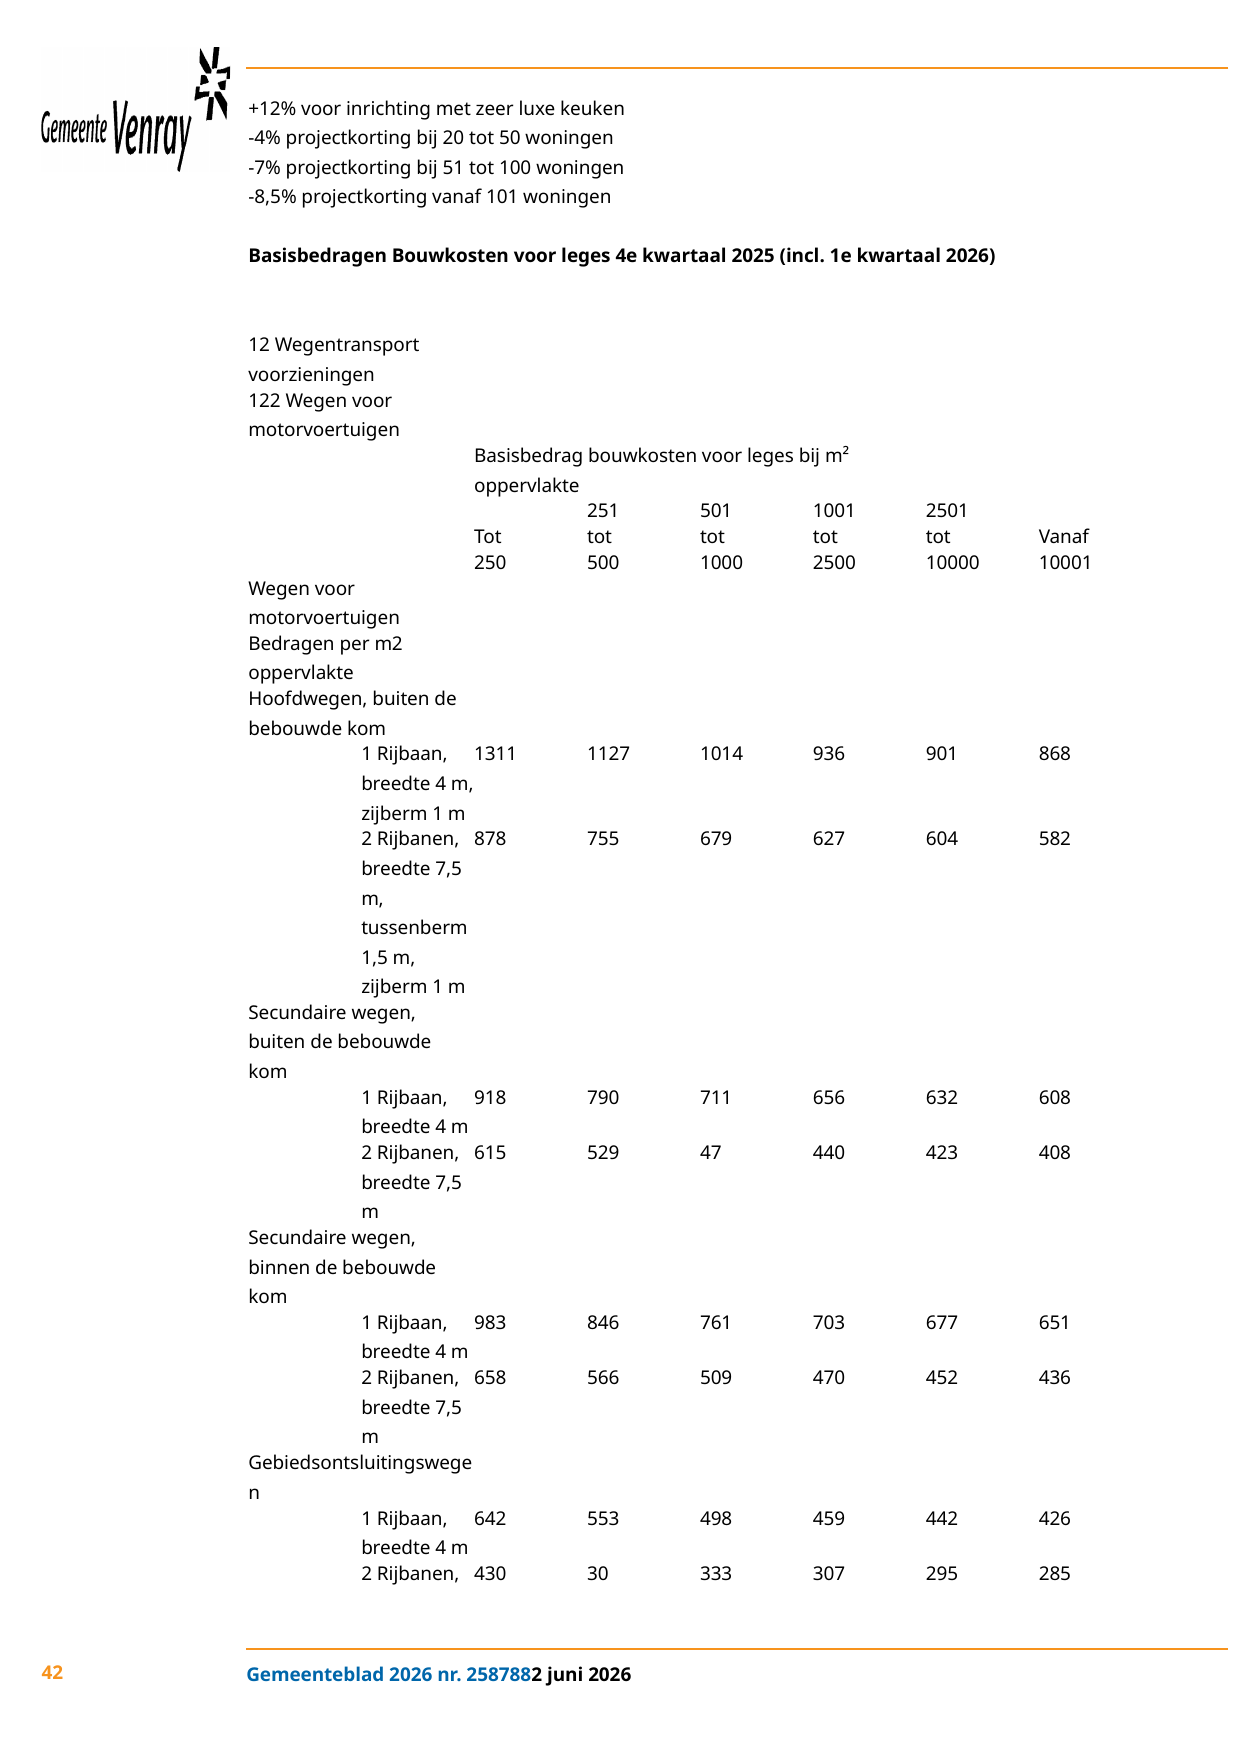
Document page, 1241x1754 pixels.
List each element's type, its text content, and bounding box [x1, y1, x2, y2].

table_cell Wegen voor motorvoertuigen [248, 575, 474, 630]
table_cell [813, 1449, 926, 1505]
table_cell [474, 630, 587, 685]
table_header [813, 332, 926, 387]
table_cell 1 Rijbaan, breedte 4 m [361, 1505, 474, 1560]
table_header 12 Wegentransport voorzieningen [248, 332, 474, 387]
text Basisbedragen Bouwkosten voor leges 4e kwartaal 2025 (incl. 1e kwartaal 2026) [248, 243, 1152, 268]
table_cell [474, 575, 587, 630]
table_cell 918 [474, 1084, 587, 1139]
table_cell 285 [1039, 1560, 1152, 1586]
table_cell 2 Rijbanen, [361, 1560, 474, 1586]
table_cell [248, 1084, 361, 1139]
table_cell 47 [700, 1139, 813, 1224]
table_cell Basisbedrag bouwkosten voor leges bij m² oppervlakte [474, 442, 926, 497]
table_cell 868 [1039, 741, 1152, 826]
table_cell 436 [1039, 1365, 1152, 1449]
table_cell 250 [474, 549, 587, 575]
table_cell [587, 685, 700, 741]
table_cell [474, 498, 587, 523]
table_cell 1 Rijbaan, breedte 4 m [361, 1309, 474, 1364]
table_cell 553 [587, 1505, 700, 1560]
table_cell 608 [1039, 1084, 1152, 1139]
table_cell [248, 741, 361, 826]
table_cell tot [926, 523, 1038, 549]
table_cell 936 [813, 741, 926, 826]
table_cell 529 [587, 1139, 700, 1224]
table_cell Gebiedsontsluitingswegen [248, 1449, 474, 1505]
table_header [700, 332, 813, 387]
table_cell tot [587, 523, 700, 549]
table_cell 632 [926, 1084, 1038, 1139]
table_cell [587, 387, 700, 442]
table_cell [474, 999, 587, 1084]
table_cell [1039, 1449, 1152, 1505]
table_cell 679 [700, 826, 813, 999]
table_cell [474, 1449, 587, 1505]
table_cell [587, 630, 700, 685]
table_cell 658 [474, 1365, 587, 1449]
table_cell [1039, 630, 1152, 685]
table_header [474, 332, 587, 387]
table_cell [813, 575, 926, 630]
table_cell 566 [587, 1365, 700, 1449]
table_cell [1039, 685, 1152, 741]
table_cell 452 [926, 1365, 1038, 1449]
table_cell [926, 630, 1038, 685]
table_cell [926, 1449, 1038, 1505]
table_cell 615 [474, 1139, 587, 1224]
table_cell Bedragen per m2 oppervlakte [248, 630, 474, 685]
table_cell 582 [1039, 826, 1152, 999]
table_cell [1039, 575, 1152, 630]
table_cell 1000 [700, 549, 813, 575]
table_cell 703 [813, 1309, 926, 1364]
table_cell 509 [700, 1365, 813, 1449]
table_cell 2 Rijbanen, breedte 7,5 m [361, 1365, 474, 1449]
table_cell 901 [926, 741, 1038, 826]
table_cell [926, 999, 1038, 1084]
table_cell [700, 387, 813, 442]
table_cell 983 [474, 1309, 587, 1364]
table_cell 1 Rijbaan, breedte 4 m, zijberm 1 m [361, 741, 474, 826]
table_cell 307 [813, 1560, 926, 1586]
table_cell 604 [926, 826, 1038, 999]
table_cell [813, 685, 926, 741]
table_cell Hoofdwegen, buiten de bebouwde kom [248, 685, 474, 741]
text -4% projectkorting bij 20 tot 50 woningen [248, 124, 1152, 150]
table_cell [926, 442, 1038, 497]
table_cell [474, 387, 587, 442]
table_cell [926, 575, 1038, 630]
text +12% voor inrichting met zeer luxe keuken [248, 95, 1152, 121]
table_cell 30 [587, 1560, 700, 1586]
table_cell 677 [926, 1309, 1038, 1364]
table_cell [248, 549, 361, 575]
table_cell [361, 523, 474, 549]
table_cell [1039, 498, 1152, 523]
table_cell 10000 [926, 549, 1038, 575]
table_cell 1014 [700, 741, 813, 826]
table_cell 1001 [813, 498, 926, 523]
table_cell 651 [1039, 1309, 1152, 1364]
table_cell [813, 387, 926, 442]
table_cell [587, 1224, 700, 1309]
table_header [1039, 332, 1152, 387]
table_cell [1039, 1224, 1152, 1309]
table_cell [813, 999, 926, 1084]
table_cell 1 Rijbaan, breedte 4 m [361, 1084, 474, 1139]
table_cell [361, 498, 474, 523]
table_cell [1039, 442, 1152, 497]
table_cell 423 [926, 1139, 1038, 1224]
table_cell 251 [587, 498, 700, 523]
table_cell [587, 575, 700, 630]
table_cell 501 [700, 498, 813, 523]
table_cell 790 [587, 1084, 700, 1139]
table_cell [248, 1309, 361, 1364]
table_cell 430 [474, 1560, 587, 1586]
table_cell [248, 826, 361, 999]
table_cell 1127 [587, 741, 700, 826]
text -7% projectkorting bij 51 tot 100 woningen [248, 154, 1152, 180]
table_cell [813, 1224, 926, 1309]
table_cell 2500 [813, 549, 926, 575]
table_cell 846 [587, 1309, 700, 1364]
table_cell 2 Rijbanen, breedte 7,5 m [361, 1139, 474, 1224]
table_cell 295 [926, 1560, 1038, 1586]
table_cell [700, 1224, 813, 1309]
table_cell 656 [813, 1084, 926, 1139]
table_cell [700, 999, 813, 1084]
table_cell [926, 685, 1038, 741]
table_cell 408 [1039, 1139, 1152, 1224]
table_cell tot [813, 523, 926, 549]
table_cell Secundaire wegen, binnen de bebouwde kom [248, 1224, 474, 1309]
table_cell [248, 523, 361, 549]
table_cell [361, 549, 474, 575]
table_cell [700, 575, 813, 630]
table_cell 442 [926, 1505, 1038, 1560]
table_cell 1311 [474, 741, 587, 826]
table_cell [587, 999, 700, 1084]
table_cell 426 [1039, 1505, 1152, 1560]
table_cell 755 [587, 826, 700, 999]
table_cell 500 [587, 549, 700, 575]
table_cell [700, 1449, 813, 1505]
table_cell 498 [700, 1505, 813, 1560]
table_cell [700, 630, 813, 685]
table_cell [474, 685, 587, 741]
table_cell [926, 387, 1038, 442]
table_cell 2501 [926, 498, 1038, 523]
table_cell 470 [813, 1365, 926, 1449]
table_cell 10001 [1039, 549, 1152, 575]
table_cell 711 [700, 1084, 813, 1139]
table_cell 440 [813, 1139, 926, 1224]
table_cell [587, 1449, 700, 1505]
table_cell tot [700, 523, 813, 549]
table_cell [248, 1139, 361, 1224]
table_cell 333 [700, 1560, 813, 1586]
table_cell 122 Wegen voor motorvoertuigen [248, 387, 474, 442]
table_cell 459 [813, 1505, 926, 1560]
table_cell [1039, 999, 1152, 1084]
table_cell [361, 442, 474, 497]
table_cell [248, 1505, 361, 1560]
table_header [926, 332, 1038, 387]
table_cell [474, 1224, 587, 1309]
table_cell 2 Rijbanen, breedte 7,5 m, tussenberm 1,5 m, zijberm 1 m [361, 826, 474, 999]
table_cell [248, 498, 361, 523]
text -8,5% projectkorting vanaf 101 woningen [248, 183, 1152, 209]
table_cell [926, 1224, 1038, 1309]
table_cell 627 [813, 826, 926, 999]
table_cell [1039, 387, 1152, 442]
table_cell 642 [474, 1505, 587, 1560]
table_cell [248, 1560, 361, 1586]
table_cell [700, 685, 813, 741]
picture [41, 47, 231, 172]
table_cell [248, 442, 361, 497]
table_cell Tot [474, 523, 587, 549]
table_cell [813, 630, 926, 685]
table_cell 761 [700, 1309, 813, 1364]
table_cell 878 [474, 826, 587, 999]
table_cell Secundaire wegen, buiten de bebouwde kom [248, 999, 474, 1084]
table_cell Vanaf [1039, 523, 1152, 549]
table_cell [248, 1365, 361, 1449]
table_header [587, 332, 700, 387]
